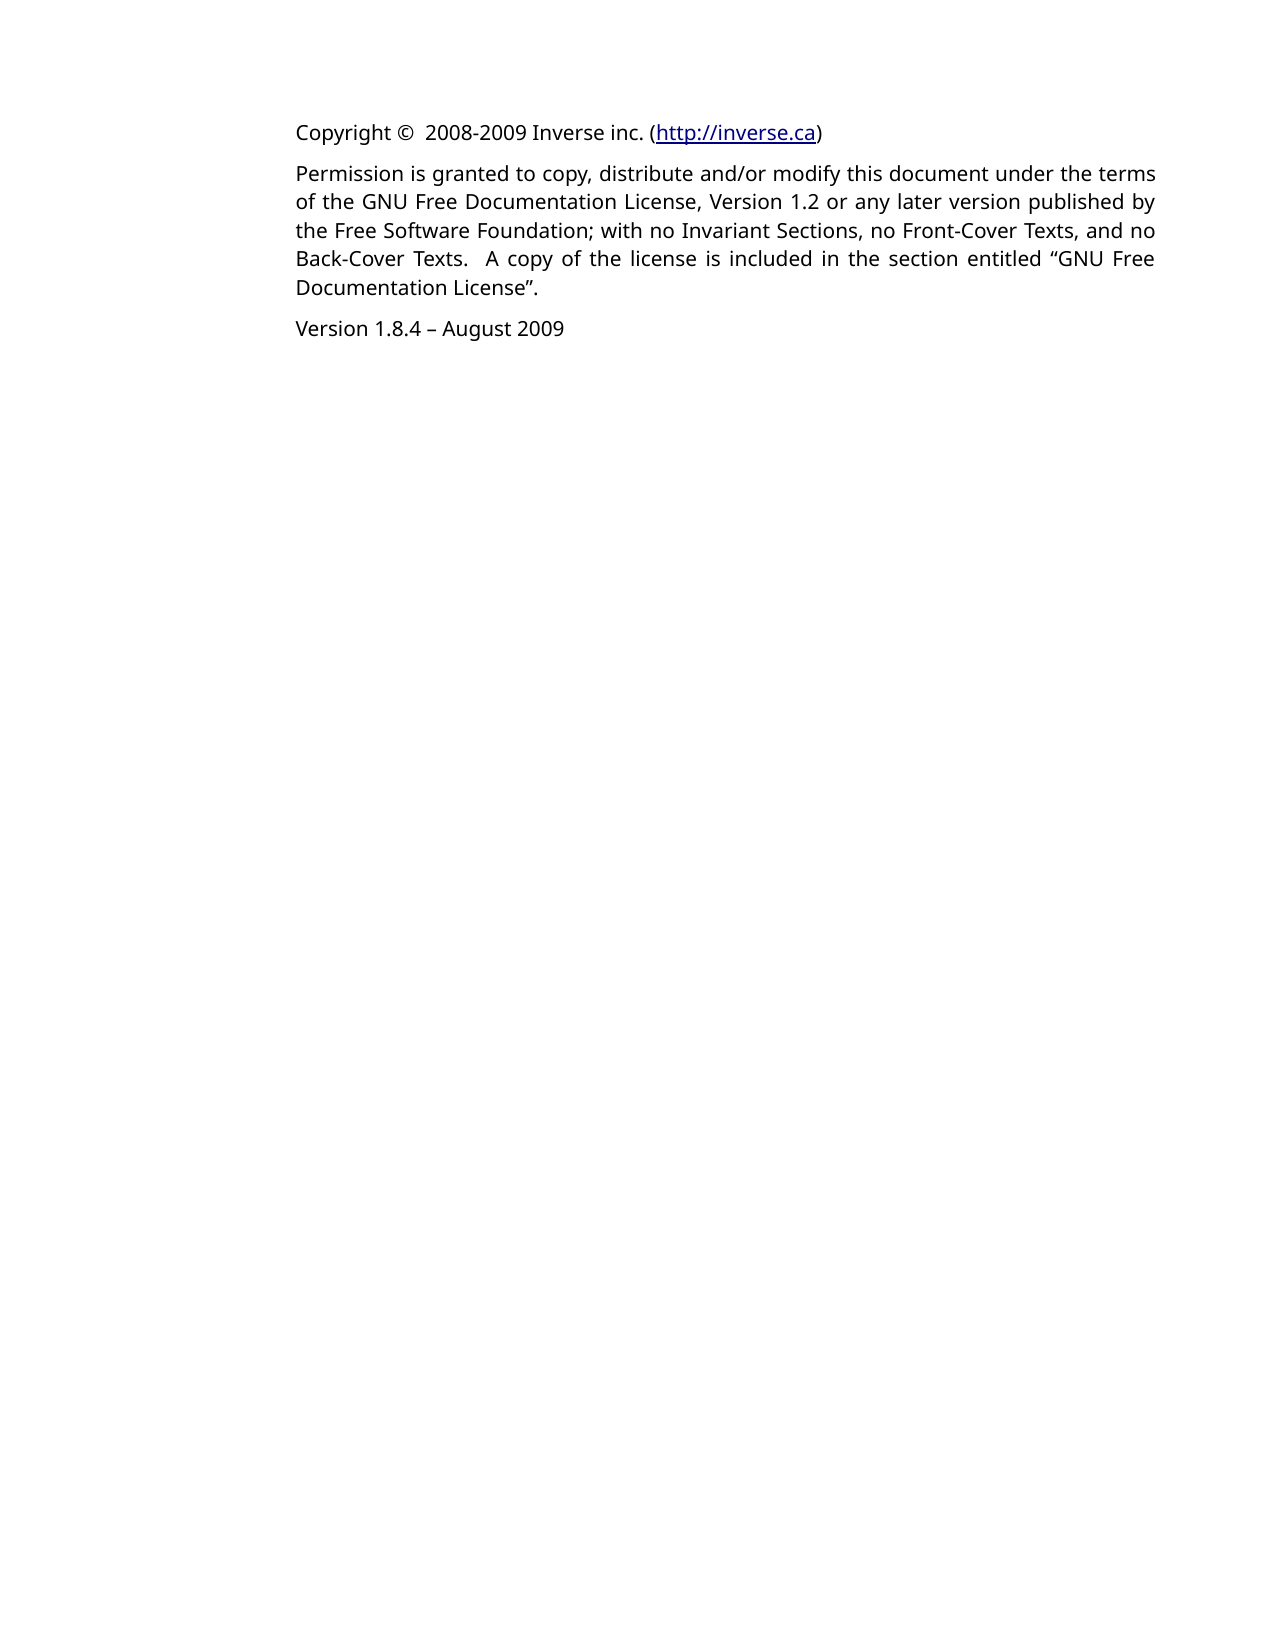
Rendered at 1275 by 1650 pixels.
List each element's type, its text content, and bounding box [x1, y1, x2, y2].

text Permission is granted to copy, distribute and/or modify this document under the terms of the GNU Free Documentation License, Version 1.2 or any later version published by the Free Software Foundation; with no Invariant Sections, no Front-Cover Texts, and no Back-Cover Texts. A copy of the license is included in the section entitled “GNU Free Documentation License”. [295, 159, 1157, 301]
text Version 1.8.4 – August 2009 [295, 314, 1157, 342]
text Copyright © 2008-2009 Inverse inc. (http://inverse.ca) [295, 118, 1157, 147]
